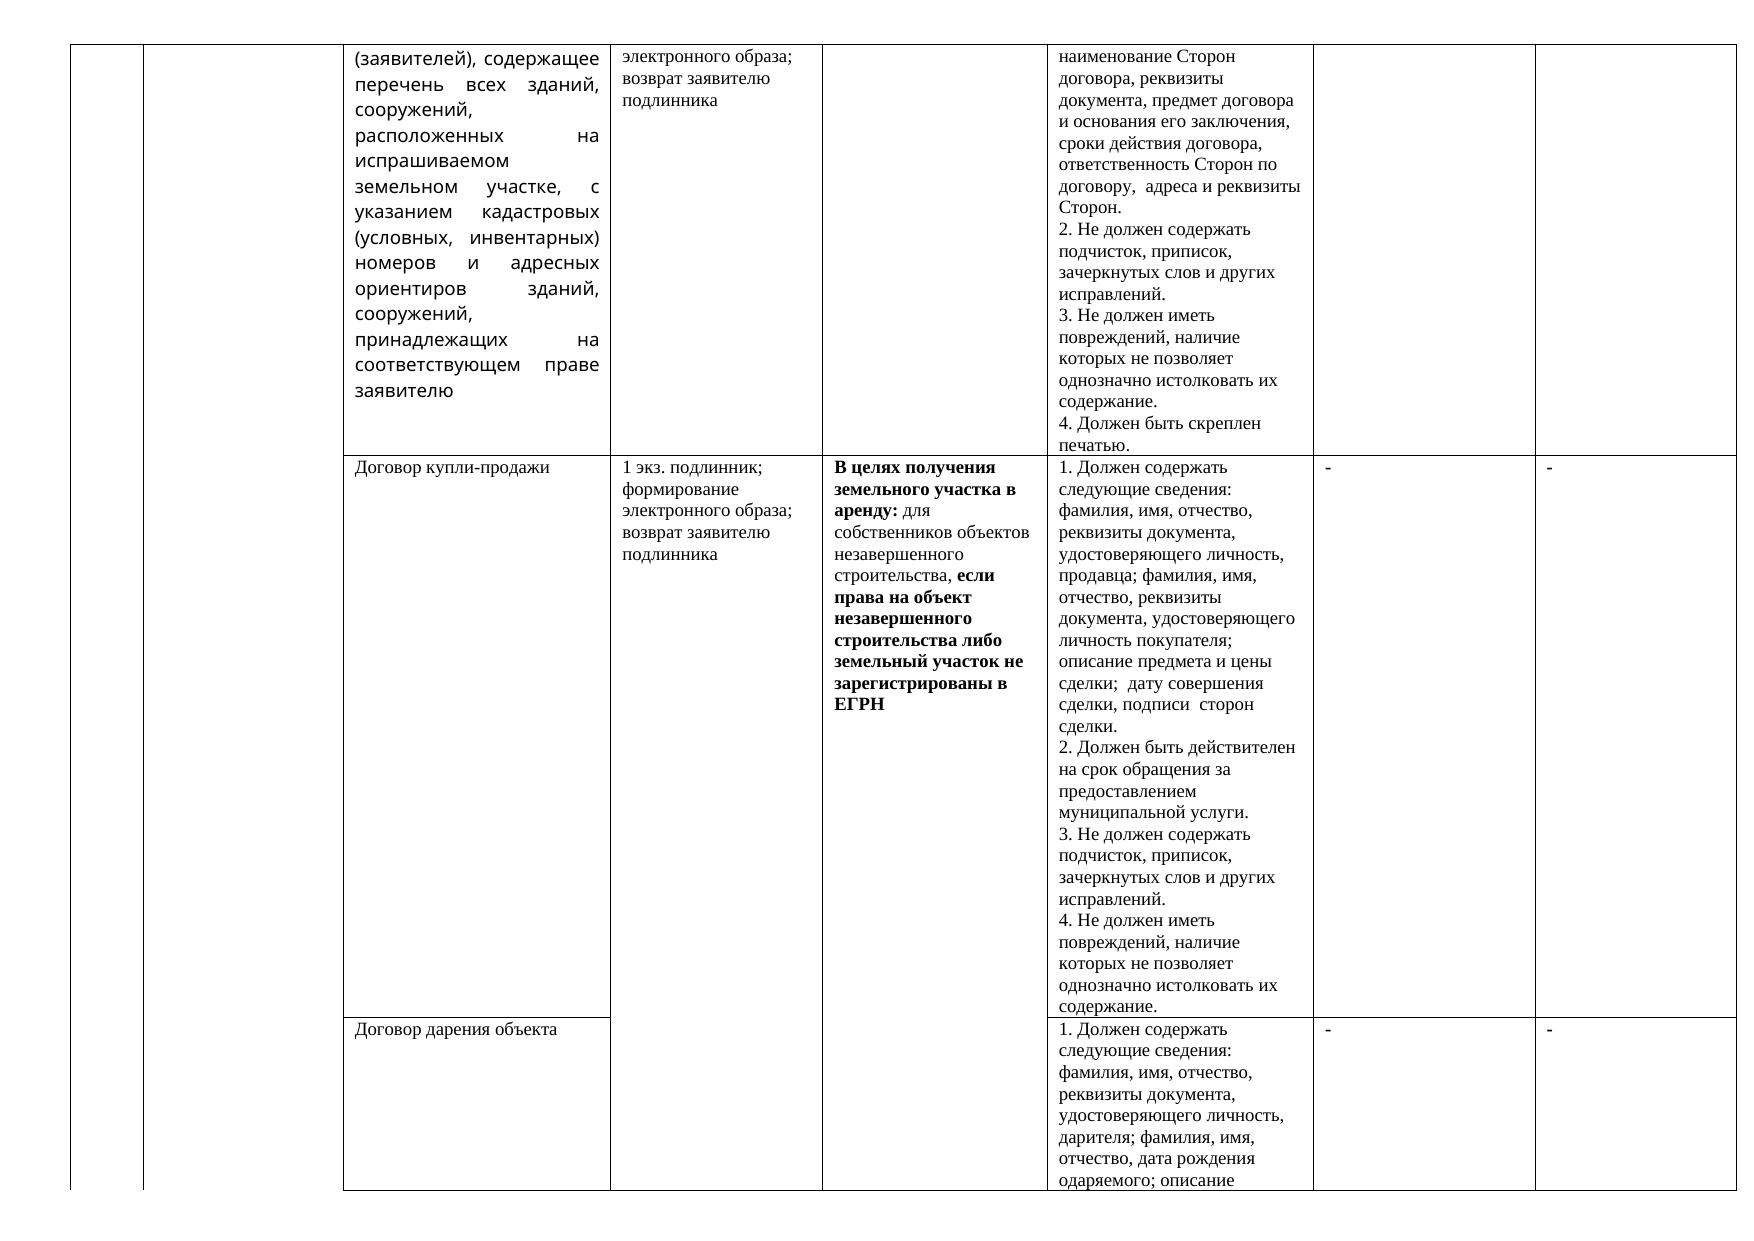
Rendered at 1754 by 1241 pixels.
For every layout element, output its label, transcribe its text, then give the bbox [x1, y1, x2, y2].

table_cell электронного образа; возврат заявителю подлинника [611, 45, 822, 455]
table_cell 1 экз. подлинник; формирование электронного образа; возврат заявителю подлинника [611, 456, 822, 1190]
table_cell Договор купли-продажи [344, 456, 610, 1017]
table_cell Договор дарения объекта [344, 1018, 610, 1190]
table_cell - [1536, 456, 1736, 1017]
table_cell (заявителей), содержащее перечень всех зданий, сооружений, расположенных на испрашиваемом земельном участке, с указанием кадастровых (условных, инвентарных) номеров и адресных ориентиров зданий, сооружений, принадлежащих на соответствующем праве заявителю [344, 45, 610, 455]
table_cell В целях получения земельного участка в аренду: для собственников объектов незавершенного строительства, если права на объект незавершенного строительства либо земельный участок не зарегистрированы в ЕГРН [823, 456, 1047, 1190]
table_cell 1. Должен содержать следующие сведения: фамилия, имя, отчество, реквизиты документа, удостоверяющего личность, продавца; фамилия, имя, отчество, реквизиты документа, удостоверяющего личность покупателя; описание предмета и цены сделки; дату совершения сделки, подписи сторон сделки. 2. Должен быть действителен на срок обращения за предоставлением муниципальной услуги. 3. Не должен содержать подчисток, приписок, зачеркнутых слов и других исправлений. 4. Не должен иметь повреждений, наличие которых не позволяет однозначно истолковать их содержание. [1048, 456, 1313, 1017]
table_cell - [1536, 45, 1736, 455]
table_cell - [1314, 45, 1535, 455]
table_cell - [1314, 1018, 1535, 1190]
table_cell 1. Должен содержать следующие сведения: фамилия, имя, отчество, реквизиты документа, удостоверяющего личность, дарителя; фамилия, имя, отчество, дата рождения одаряемого; описание [1048, 1018, 1313, 1190]
table_cell - [1536, 1018, 1736, 1190]
table_cell наименование Сторон договора, реквизиты документа, предмет договора и основания его заключения, сроки действия договора, ответственность Сторон по договору, адреса и реквизиты Сторон. 2. Не должен содержать подчисток, приписок, зачеркнутых слов и других исправлений. 3. Не должен иметь повреждений, наличие которых не позволяет однозначно истолковать их содержание. 4. Должен быть скреплен печатью. [1048, 45, 1313, 455]
table_cell - [1314, 456, 1535, 1017]
